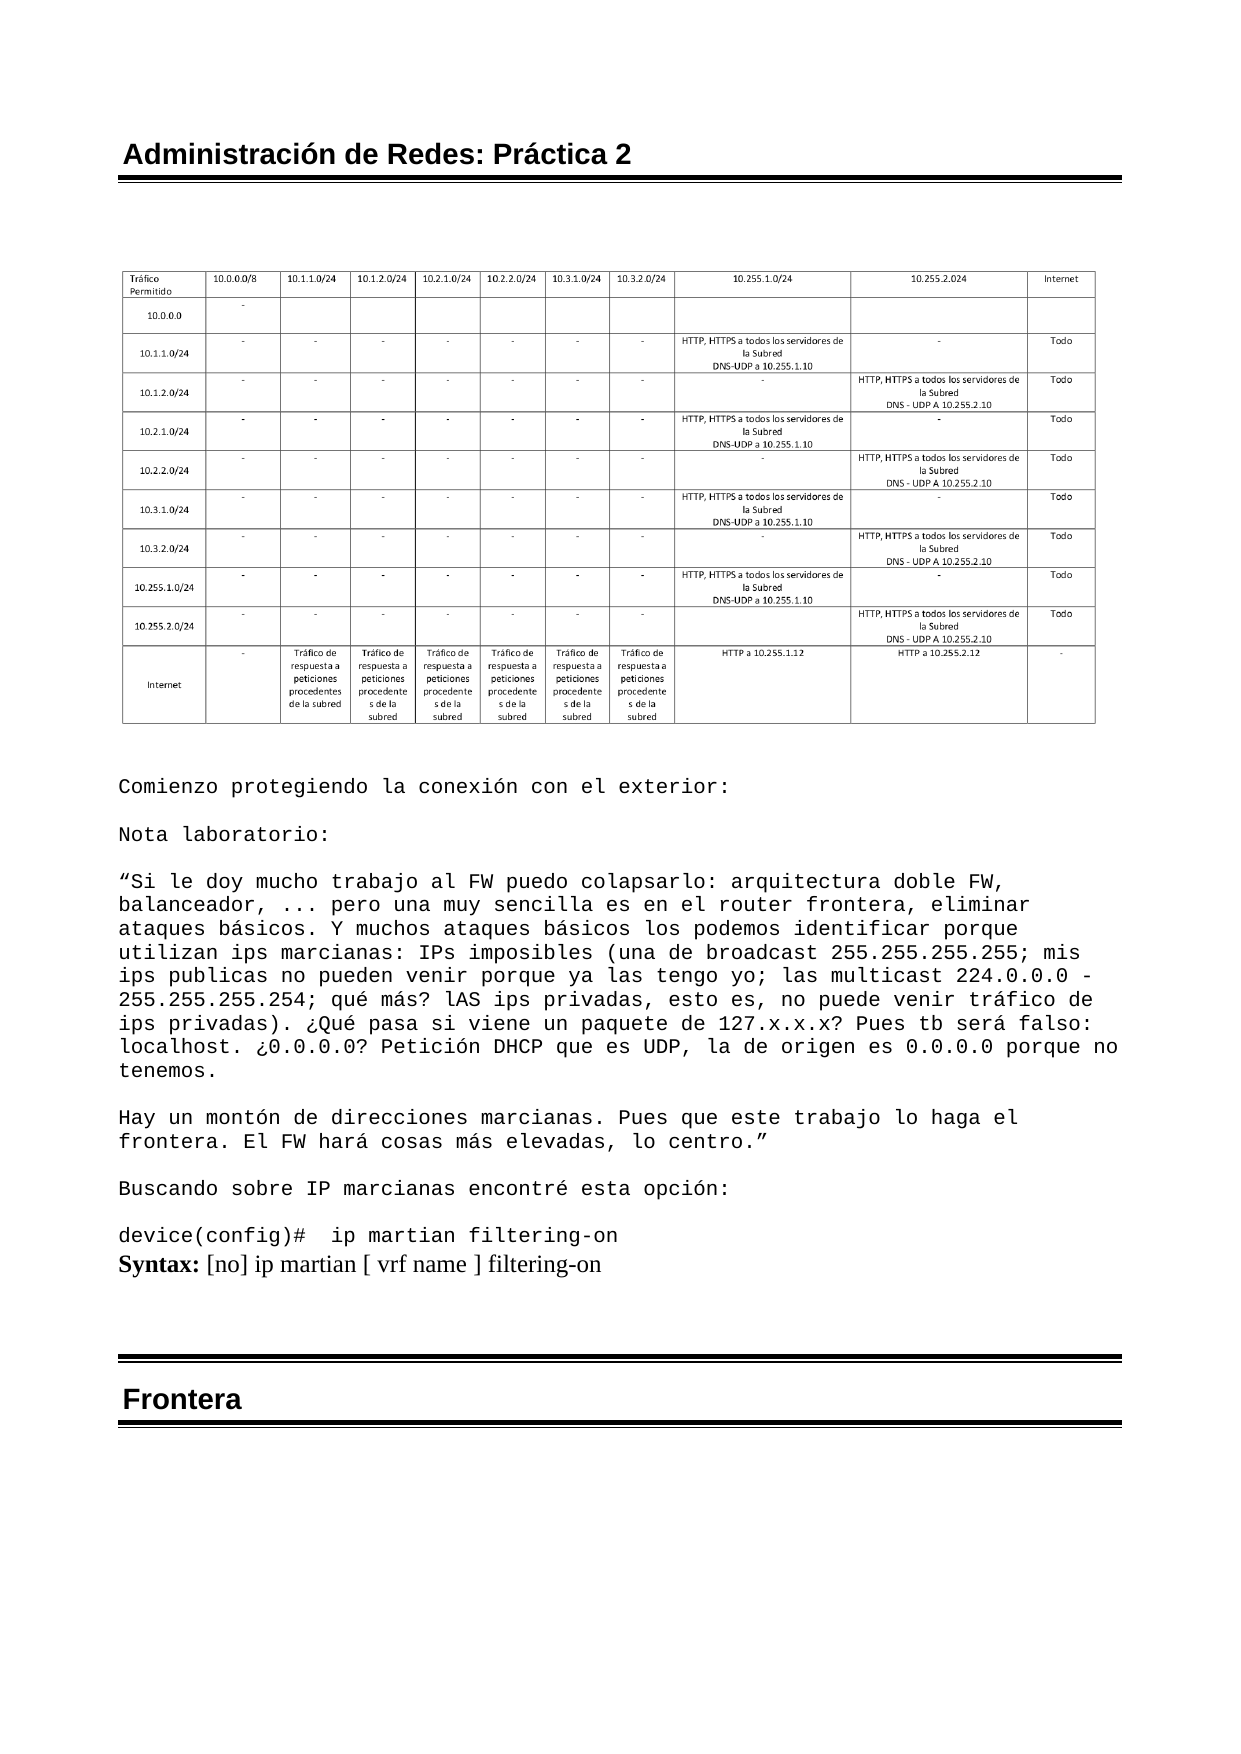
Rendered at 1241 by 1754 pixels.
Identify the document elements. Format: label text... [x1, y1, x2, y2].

text Comienzo protegiendo la conexión con el exterior: [118, 776, 1122, 800]
text Buscando sobre IP marcianas encontré esta opción: [118, 1178, 1122, 1202]
text Hay un montón de direcciones marcianas. Pues que este trabajo lo haga el frontera. El FW hará cosas más elevadas, lo centro.” [118, 1107, 1122, 1154]
text Nota laboratorio: [118, 823, 1122, 847]
text “Si le doy mucho trabajo al FW puedo colapsarlo: arquitectura doble FW, balanceador, ... pero una muy sencilla es en el router frontera, eliminar ataques básicos. Y muchos ataques básicos los podemos identificar porque utilizan ips marcianas: IPs imposibles (una de broadcast 255.255.255.255; mis ips publicas no pueden venir porque ya las tengo yo; las multicast 224.0.0.0 - 255.255.255.254; qué más? lAS ips privadas, esto es, no puede venir tráfico de ips privadas). ¿Qué pasa si viene un paquete de 127.x.x.x? Pues tb será falso: localhost. ¿0.0.0.0? Petición DHCP que es UDP, la de origen es 0.0.0.0 porque no tenemos. [118, 871, 1122, 1084]
subtitle Administración de Redes: Práctica 2 [118, 133, 1122, 175]
text device(config)# ip martian filtering-on [118, 1226, 1122, 1249]
text Syntax: [no] ip martian [ vrf name ] filtering-on [118, 1249, 1122, 1278]
subtitle Frontera [118, 1377, 1122, 1420]
picture [118, 267, 1100, 729]
